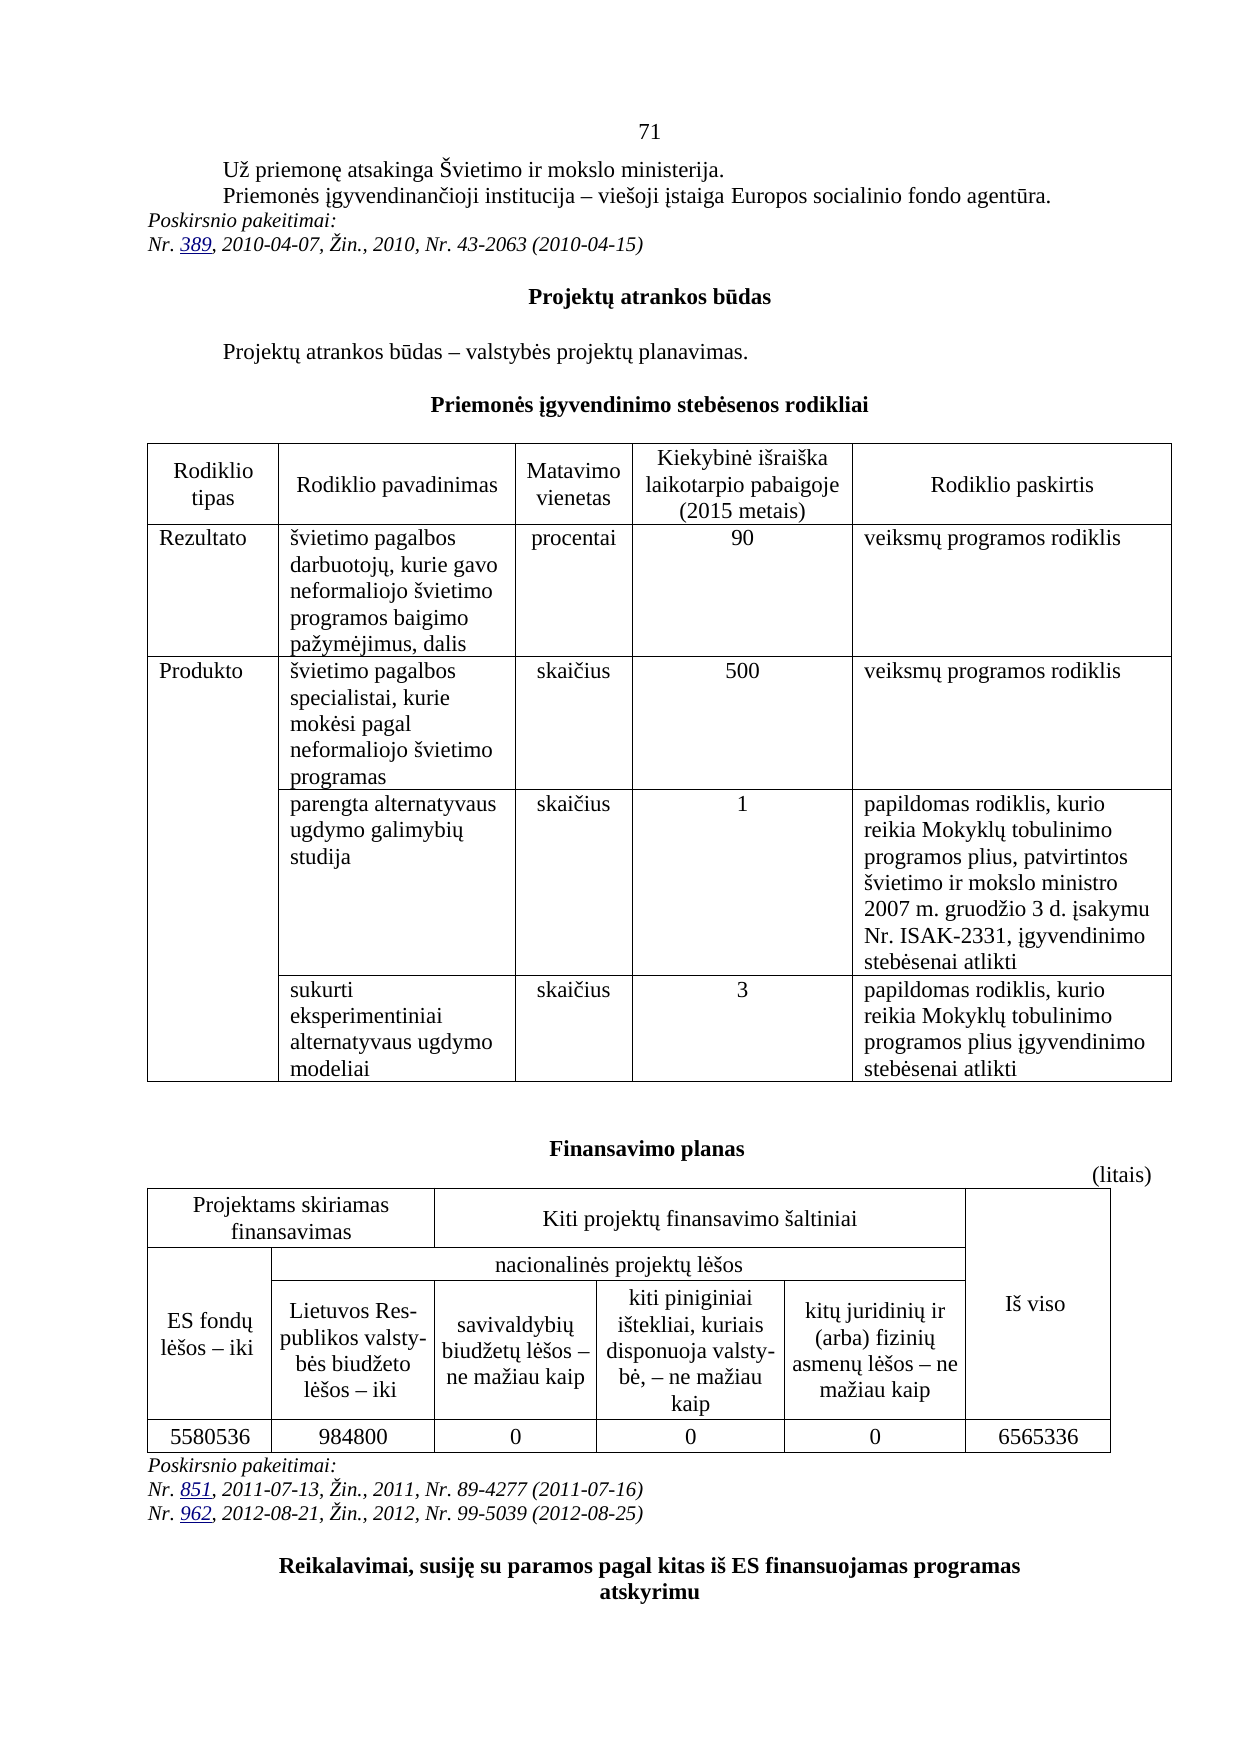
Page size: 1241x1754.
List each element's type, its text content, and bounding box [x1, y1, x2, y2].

table_cell skaičius [516, 790, 632, 974]
table_cell 984800 [272, 1420, 434, 1452]
table_header Rodiklio pavadinimas [279, 444, 515, 523]
table_cell 90 [633, 525, 852, 656]
table_cell nacionalinės projektų lėšos [272, 1248, 965, 1280]
table_cell papildomas rodiklis, kurio reikia Mokyklų tobulinimo programos plius įgyvendinimo stebėsenai atlikti [853, 976, 1171, 1081]
table_cell savivaldybių biudžetų lėšos – ne mažiau kaip [435, 1281, 596, 1419]
table_cell kitų juridinių ir (arba) fizinių asmenų lėšos – ne mažiau kaip [785, 1281, 965, 1419]
table_header Rodiklio paskirtis [853, 444, 1171, 523]
table_header Kiti projektų finansavimo šaltiniai [435, 1189, 965, 1247]
table_cell 0 [597, 1420, 784, 1452]
table_cell 1 [633, 790, 852, 974]
table_cell veiksmų programos rodiklis [853, 525, 1171, 656]
text Priemonės įgyvendinimo stebėsenos rodikliai [148, 391, 1152, 417]
table_cell ES fondų lėšos – iki [148, 1248, 271, 1419]
table_cell 0 [785, 1420, 965, 1452]
text Projektų atrankos būdas – valstybės projektų planavimas. [185, 338, 1152, 364]
text Poskirsnio pakeitimai: [148, 208, 1152, 232]
text Nr. 851, 2011-07-13, Žin., 2011, Nr. 89-4277 (2011-07-16) [148, 1477, 1152, 1501]
table_cell 6565336 [966, 1420, 1110, 1452]
table_cell skaičius [516, 976, 632, 1081]
text Priemonės įgyvendinančioji institucija – viešoji įstaiga Europos socialinio fondo agentūra. [148, 182, 1152, 208]
table_cell kiti piniginiai ištekliai, kuriais disponuoja valsty­bė, – ne mažiau kaip [597, 1281, 784, 1419]
table_cell 3 [633, 976, 852, 1081]
text Už priemonę atsakinga Švietimo ir mokslo ministerija. [148, 156, 1152, 182]
text Finansavimo planas [148, 1135, 1152, 1161]
text Reikalavimai, susiję su paramos pagal kitas iš ES finansuojamas programas atskyrimu [148, 1552, 1152, 1604]
table_cell parengta alternatyvaus ugdymo galimybių studija [279, 790, 515, 974]
table_cell Rezultato [148, 525, 278, 656]
table_header Matavimo vienetas [516, 444, 632, 523]
table_header Kiekybinė išraiška laikotarpio pabaigoje (2015 metais) [633, 444, 852, 523]
table_cell veiksmų programos rodiklis [853, 657, 1171, 789]
text Poskirsnio pakeitimai: [148, 1453, 1152, 1477]
table_cell Lietuvos Res­publikos valsty­bės biudžeto lėšos – iki [272, 1281, 434, 1419]
table_cell Produkto [148, 657, 278, 1081]
text (litais) [148, 1161, 1152, 1187]
table_cell 500 [633, 657, 852, 789]
table_cell švietimo pagalbos specialistai, kurie mokėsi pagal neformaliojo švietimo programas [279, 657, 515, 789]
table_header Projektams skiriamas finansavimas [148, 1189, 434, 1247]
text Nr. 389, 2010-04-07, Žin., 2010, Nr. 43-2063 (2010-04-15) [148, 232, 1152, 256]
text Nr. 962, 2012-08-21, Žin., 2012, Nr. 99-5039 (2012-08-25) [148, 1501, 1152, 1525]
text Projektų atrankos būdas [148, 283, 1152, 309]
table_cell 0 [435, 1420, 596, 1452]
table_header Rodiklio tipas [148, 444, 278, 523]
table_cell procentai [516, 525, 632, 656]
table_cell skaičius [516, 657, 632, 789]
table_cell švietimo pagalbos darbuotojų, kurie gavo neformaliojo švietimo programos baigimo pažymėjimus, dalis [279, 525, 515, 656]
table_header Iš viso [966, 1189, 1110, 1419]
table_cell sukurti eksperimentiniai alternatyvaus ugdymo modeliai [279, 976, 515, 1081]
table_cell papildomas rodiklis, kurio reikia Mokyklų tobulinimo programos plius, patvirtintos švietimo ir mokslo ministro 2007 m. gruodžio 3 d. įsakymu Nr. ISAK-2331, įgyvendinimo stebėsenai atlikti [853, 790, 1171, 974]
table_cell 5580536 [148, 1420, 271, 1452]
